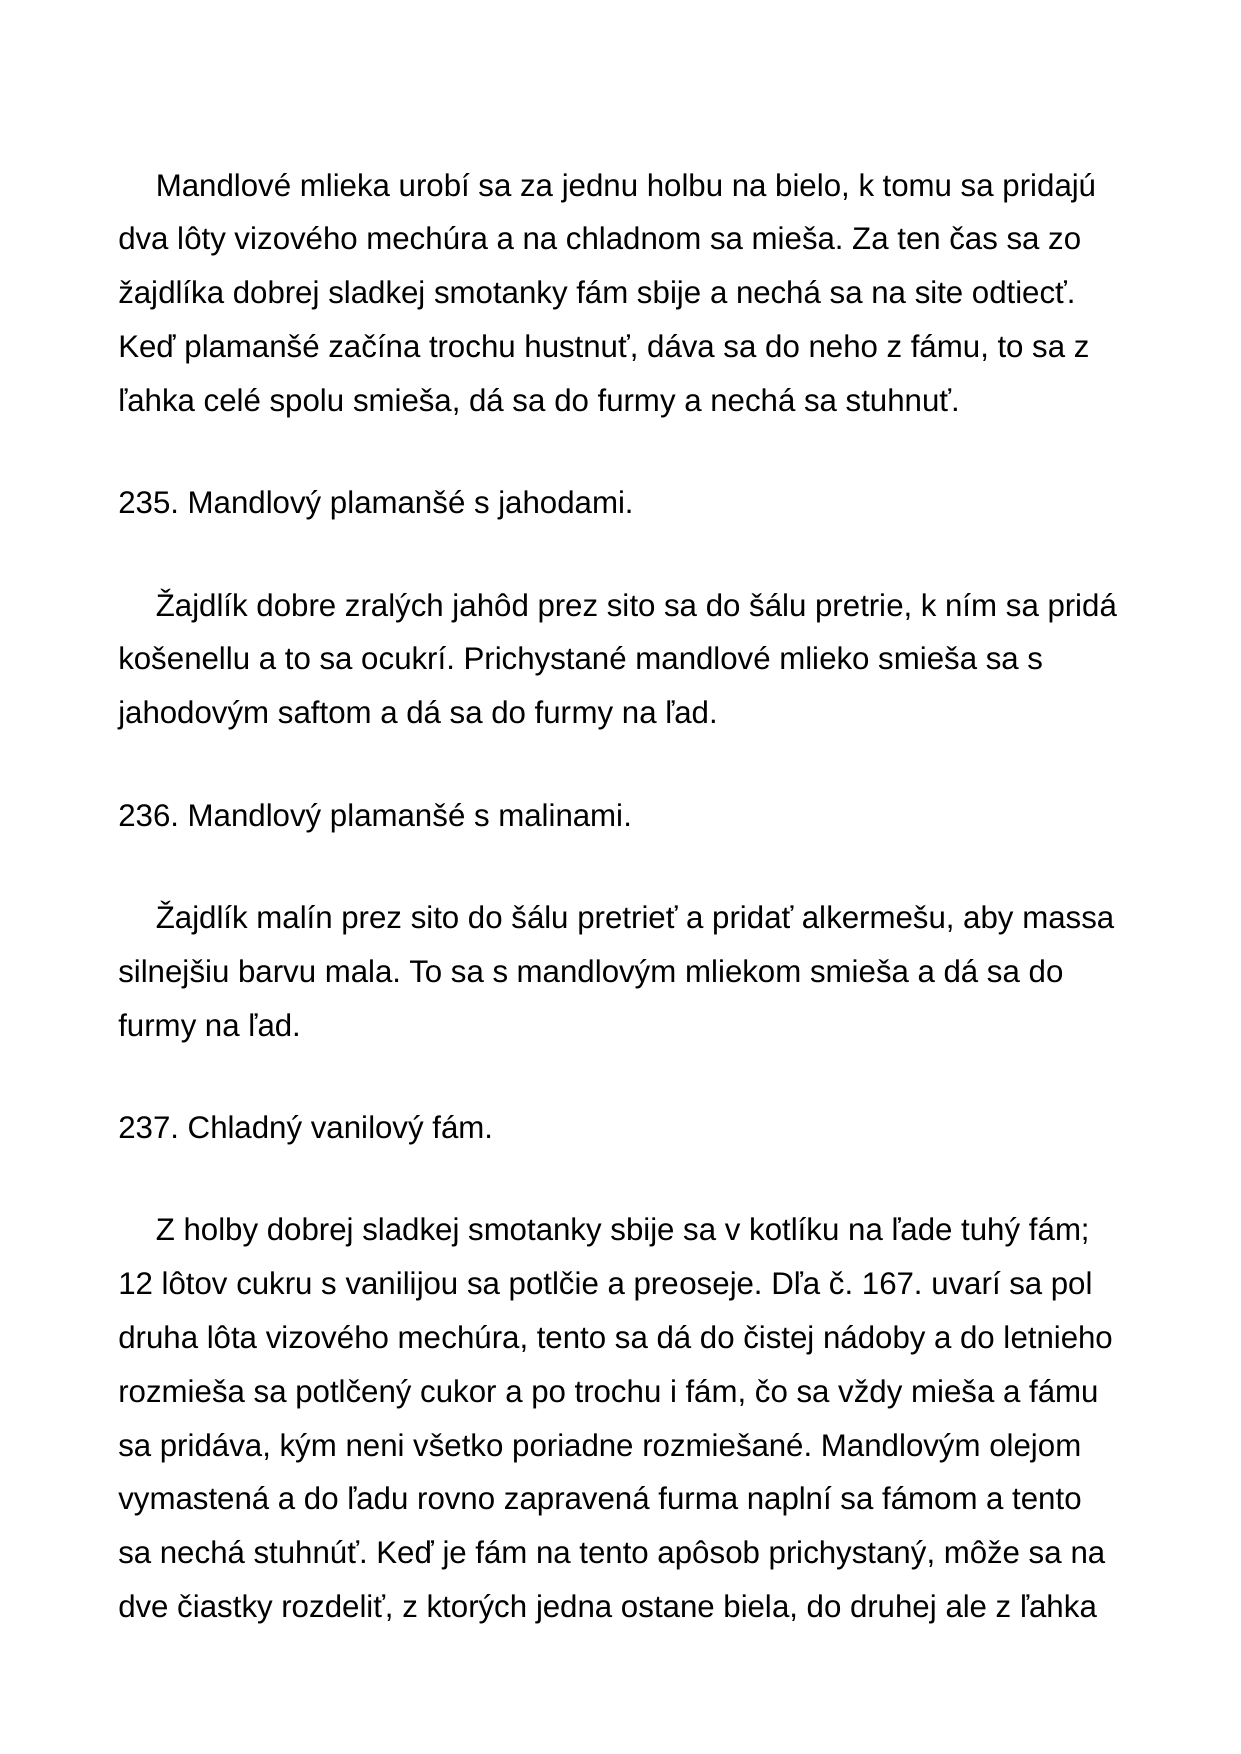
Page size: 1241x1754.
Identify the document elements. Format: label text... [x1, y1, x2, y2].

text 235. Mandlový plamanšé s jahodami. [118, 484, 1122, 520]
text Žajdlík malín prez sito do šálu pretrieť a pridať alkermešu, aby massa silnejšiu barvu mala. To sa s mandlovým mliekom smieša a dá sa do furmy na ľad. [118, 899, 1122, 1042]
text Mandlové mlieka urobí sa za jednu holbu na bielo, k tomu sa pridajú dva lôty vizového mechúra a na chladnom sa mieša. Za ten čas sa zo žajdlíka dobrej sladkej smotanky fám sbije a nechá sa na site odtiecť. Keď plamanšé začína trochu hustnuť, dáva sa do neho z fámu, to sa z ľahka celé spolu smieša, dá sa do furmy a nechá sa stuhnuť. [118, 167, 1122, 418]
text Žajdlík dobre zralých jahôd prez sito sa do šálu pretrie, k ním sa pridá košenellu a to sa ocukrí. Prichystané mandlové mlieko smieša sa s jahodovým saftom a dá sa do fur­my na ľad. [118, 587, 1122, 730]
text Z holby dobrej sladkej smotanky sbije sa v kotlíku na ľade tuhý fám; 12 lôtov cukru s vanilijou sa potlčie a pre­oseje. Dľa č. 167. uvarí sa pol druha lôta vizového me­chúra, tento sa dá do čistej nádoby a do letnieho rozmieša sa potlčený cukor a po trochu i fám, čo sa vždy mieša a fámu sa pridáva, kým neni všetko poriadne rozmiešané. Mandlovým olejom vymastená a do ľadu rovno zapravená furma naplní sa fámom a tento sa nechá stuhnúť. Keď je fám na tento apôsob prichystaný, môže sa na dve čiastky rozdeliť, z ktorých jedna ostane biela, do druhej ale z ľahka [118, 1211, 1122, 1624]
text 236. Mandlový plamanšé s malinami. [118, 797, 1122, 832]
text 237. Chladný vanilový fám. [118, 1109, 1122, 1145]
